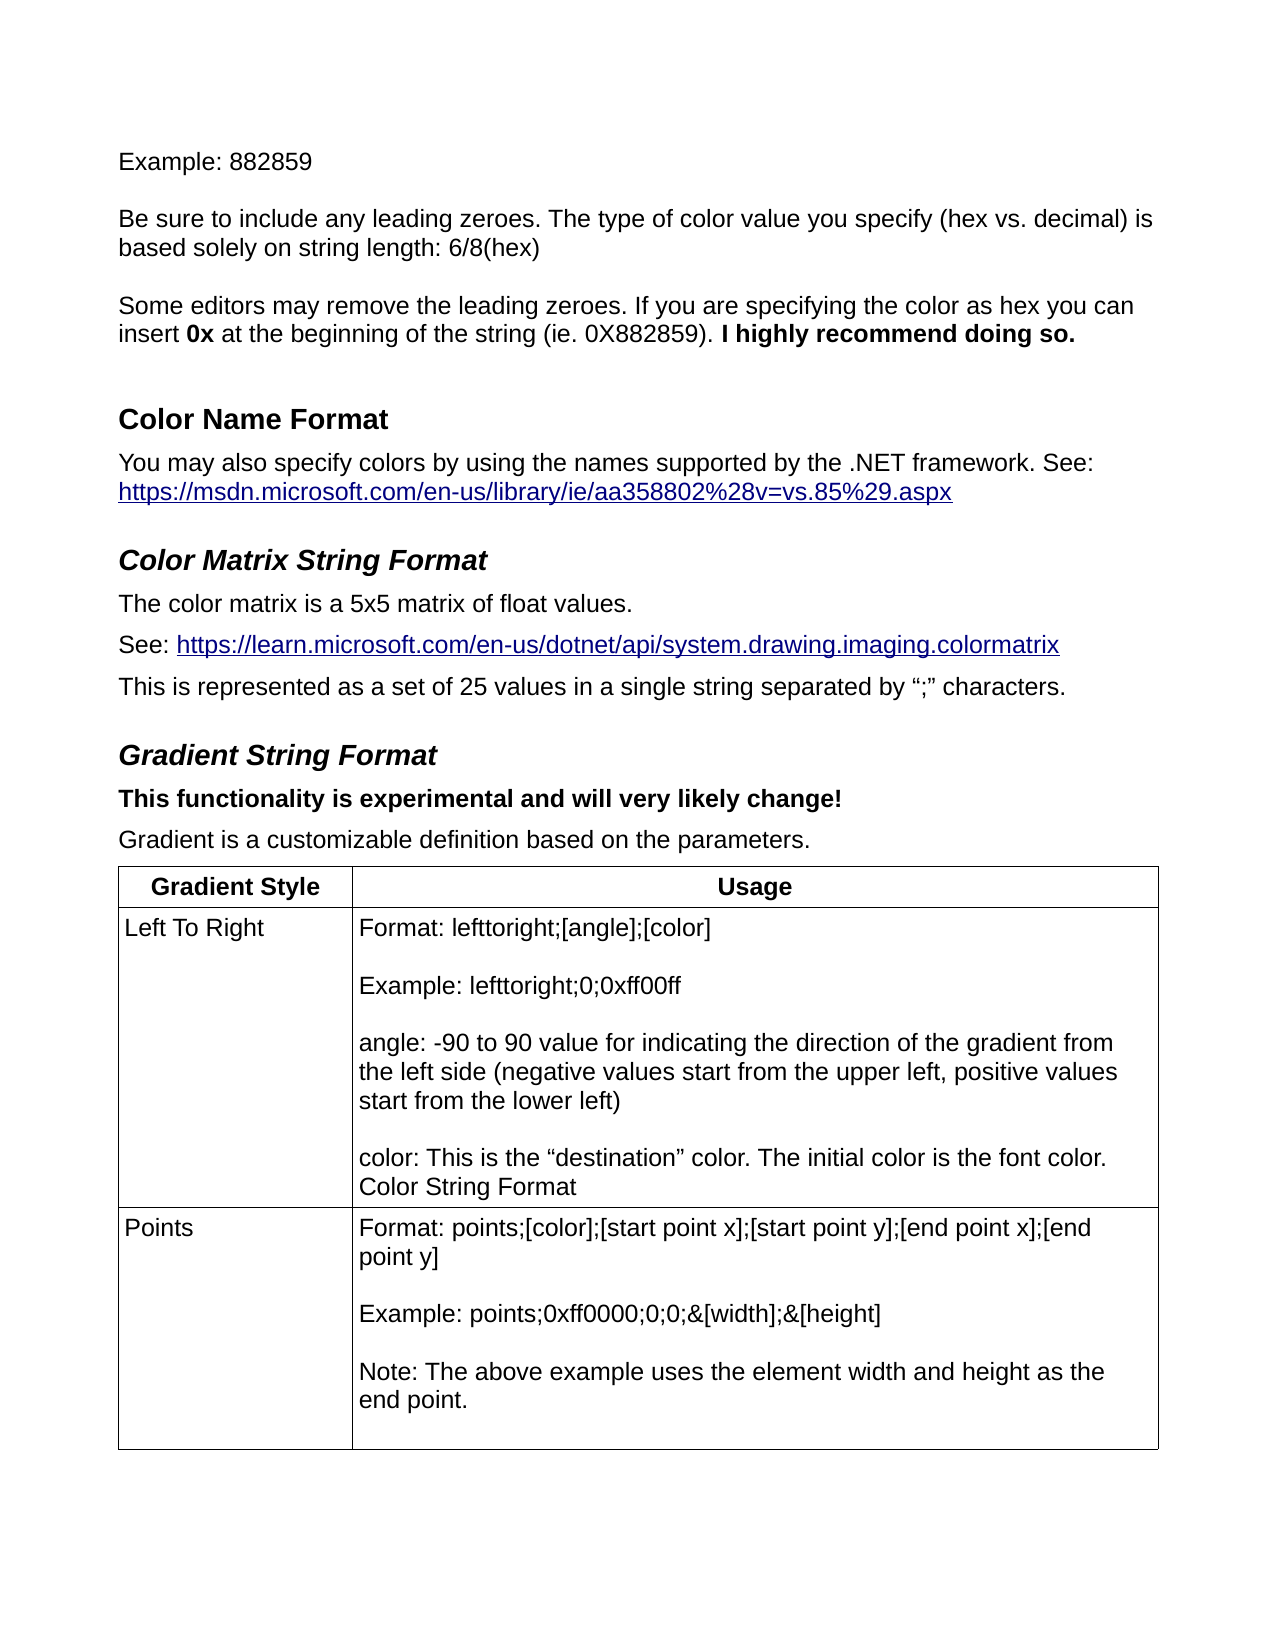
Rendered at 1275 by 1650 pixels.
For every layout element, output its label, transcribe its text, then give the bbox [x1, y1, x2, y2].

text See: https://learn.microsoft.com/en-us/dotnet/api/system.drawing.imaging.colormatrix [118, 630, 1157, 659]
table_cell Left To Right [119, 908, 352, 1207]
text Gradient is a customizable definition based on the parameters. [118, 825, 1157, 854]
text Some editors may remove the leading zeroes. If you are specifying the color as hex you can insert 0x at the beginning of the string (ie. 0X882859). I highly recommend doing so. [118, 291, 1157, 348]
table_cell Points [119, 1208, 352, 1449]
text The color matrix is a 5x5 matrix of float values. [118, 589, 1157, 618]
subtitle Color Name Format [118, 402, 1157, 435]
table_cell Format: points;[color];[start point x];[start point y];[end point x];[end point y] Example: points;0xff0000;0;0;&[width];&[height] Note: The above example uses the element width and height as the end point. [353, 1208, 1158, 1449]
subtitle Color Matrix String Format [118, 543, 1157, 576]
table_cell Format: lefttoright;[angle];[color] Example: lefttoright;0;0xff00ff angle: -90 to 90 value for indicating the direction of the gradient from the left side (negative values start from the upper left, positive values start from the lower left) color: This is the “destination” color. The initial color is the font color. Color String Format [353, 908, 1158, 1207]
text Example: 882859 [118, 147, 1157, 176]
text This is represented as a set of 25 values in a single string separated by “;” characters. [118, 671, 1157, 700]
text This functionality is experimental and will very likely change! [118, 784, 1157, 812]
text You may also specify colors by using the names supported by the .NET framework. See: https://msdn.microsoft.com/en-us/library/ie/aa358802%28v=vs.85%29.aspx [118, 448, 1157, 505]
table_header Gradient Style [119, 867, 352, 907]
text Be sure to include any leading zeroes. The type of color value you specify (hex vs. decimal) is based solely on string length: 6/8(hex) [118, 204, 1157, 262]
subtitle Gradient String Format [118, 738, 1157, 771]
table_header Usage [353, 867, 1158, 907]
